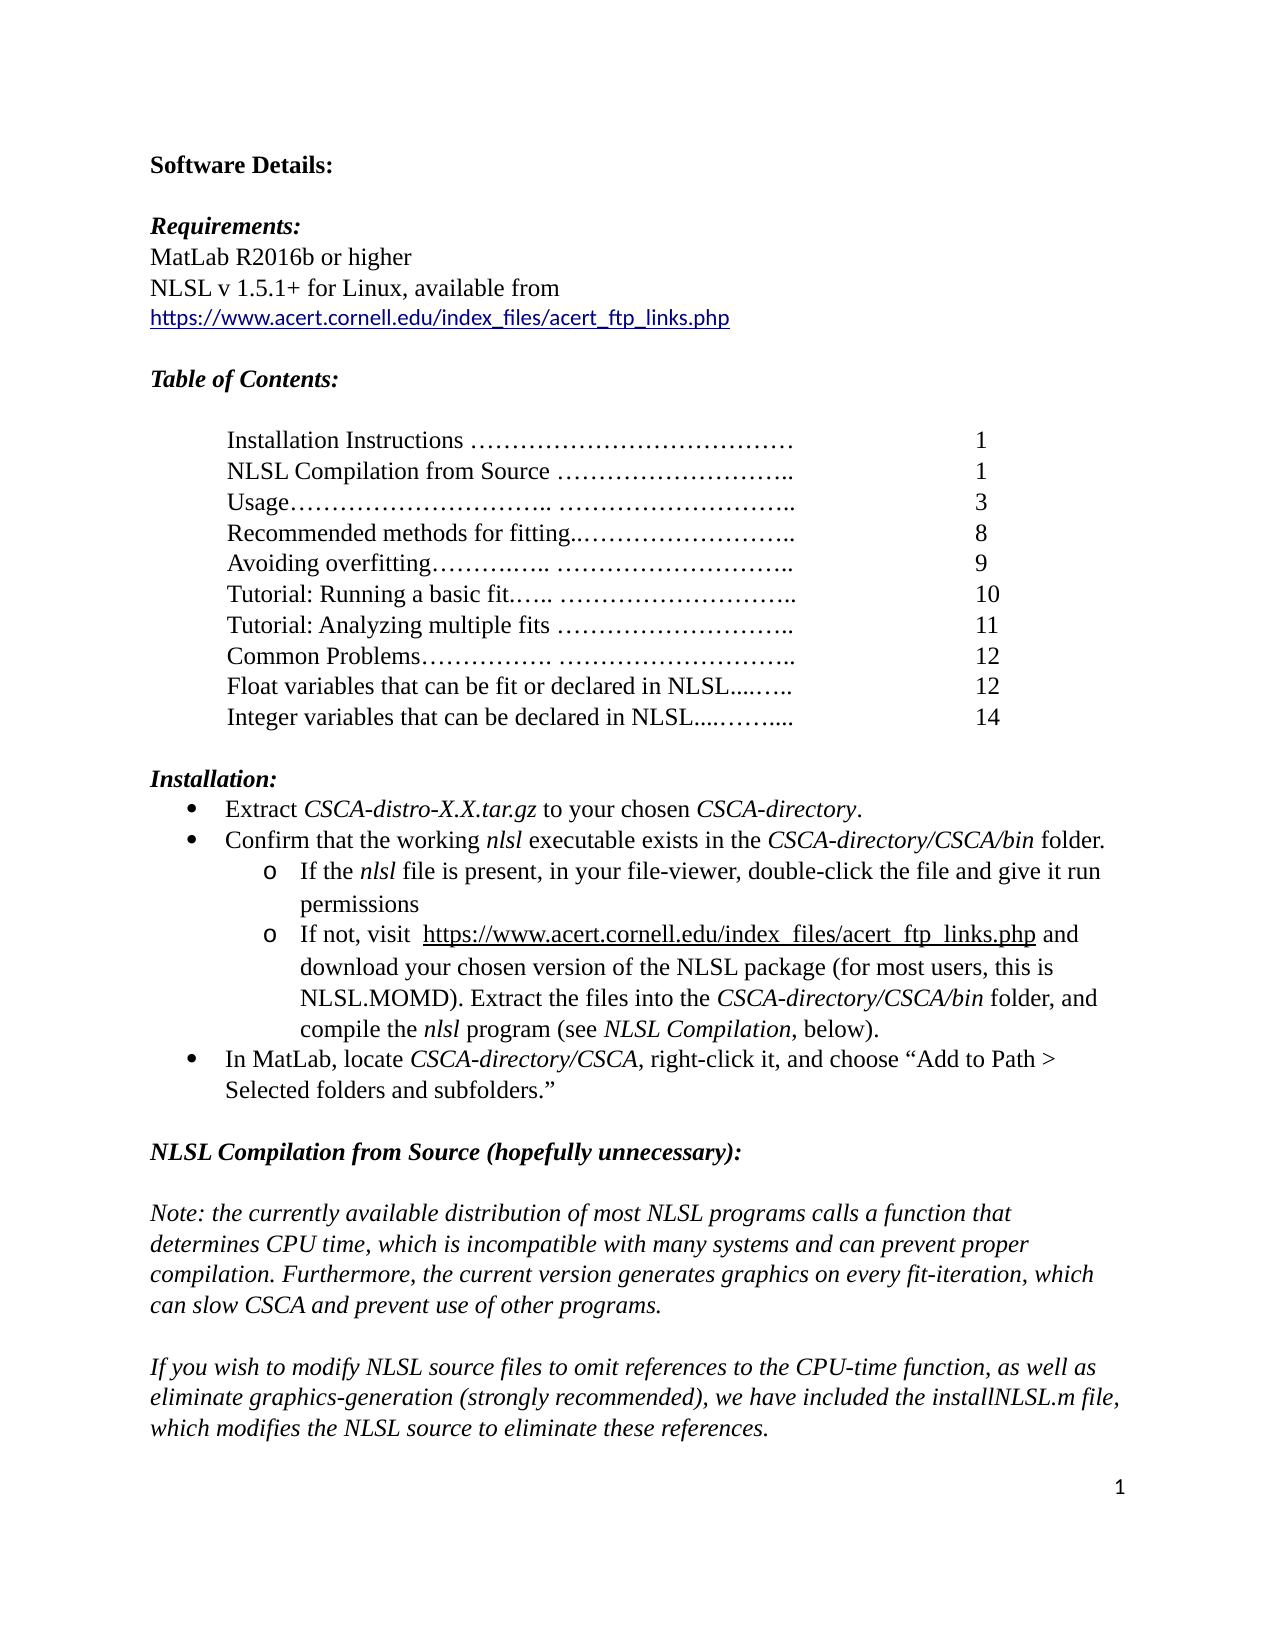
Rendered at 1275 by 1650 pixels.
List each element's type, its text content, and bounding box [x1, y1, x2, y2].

list Confirm that the working nlsl executable exists in the CSCA-directory/CSCA/bin folder. [187, 825, 1125, 854]
text Table of Contents: [150, 364, 1125, 393]
text NLSL v 1.5.1+ for Linux, available from https://www.acert.cornell.edu/index_files/acert_ftp_links.php [150, 273, 1125, 332]
list Integer variables that can be declared in NLSL....…….... 14 [150, 702, 1125, 731]
list Installation Instructions ………………………………… 1 [150, 426, 1125, 454]
list Usage………………………….. ……………………….. 3 [150, 487, 1125, 516]
list In MatLab, locate CSCA-directory/CSCA, right-click it, and choose “Add to Path > Selected folders and subfolders.” [187, 1044, 1125, 1104]
list Tutorial: Analyzing multiple fits ……………………….. 11 [150, 610, 1125, 639]
text Software Details: [150, 150, 1125, 179]
text Installation: [150, 764, 1125, 792]
text Requirements: [150, 211, 1125, 240]
list If the nlsl file is present, in your file-viewer, double-click the file and give it run permissions [262, 856, 1125, 917]
list Float variables that can be fit or declared in NLSL....….. 12 [150, 671, 1125, 700]
text MatLab R2016b or higher [150, 242, 1125, 271]
list Avoiding overfitting……….….. ……………………….. 9 [150, 548, 1125, 577]
list Note: the currently available distribution of most NLSL programs calls a function that determines CPU time, which is incompatible with many systems and can prevent proper compilation. Furthermore, the current version generates graphics on every fit-iteration, which can slow CSCA and prevent use of other programs. If you wish to modify NLSL source files to omit references to the CPU-time function, as well as eliminate graphics-generation (strongly recommended), we have included the installNLSL.m file, which modifies the NLSL source to eliminate these references. [150, 1198, 1125, 1442]
text NLSL Compilation from Source (hopefully unnecessary): [150, 1137, 1125, 1165]
list Recommended methods for fitting..…………………….. 8 [150, 518, 1125, 547]
list Extract CSCA-distro-X.X.tar.gz to your chosen CSCA-directory. [187, 794, 1125, 823]
list Common Problems……………. ……………………….. 12 [150, 641, 1125, 669]
list Tutorial: Running a basic fit.….. ……………………….. 10 [150, 579, 1125, 608]
list NLSL Compilation from Source ……………………….. 1 [150, 456, 1125, 485]
list If not, visit https://www.acert.cornell.edu/index_files/acert_ftp_links.php and download your chosen version of the NLSL package (for most users, this is NLSL.MOMD). Extract the files into the CSCA-directory/CSCA/bin folder, and compile the nlsl program (see NLSL Compilation, below). [262, 919, 1125, 1042]
